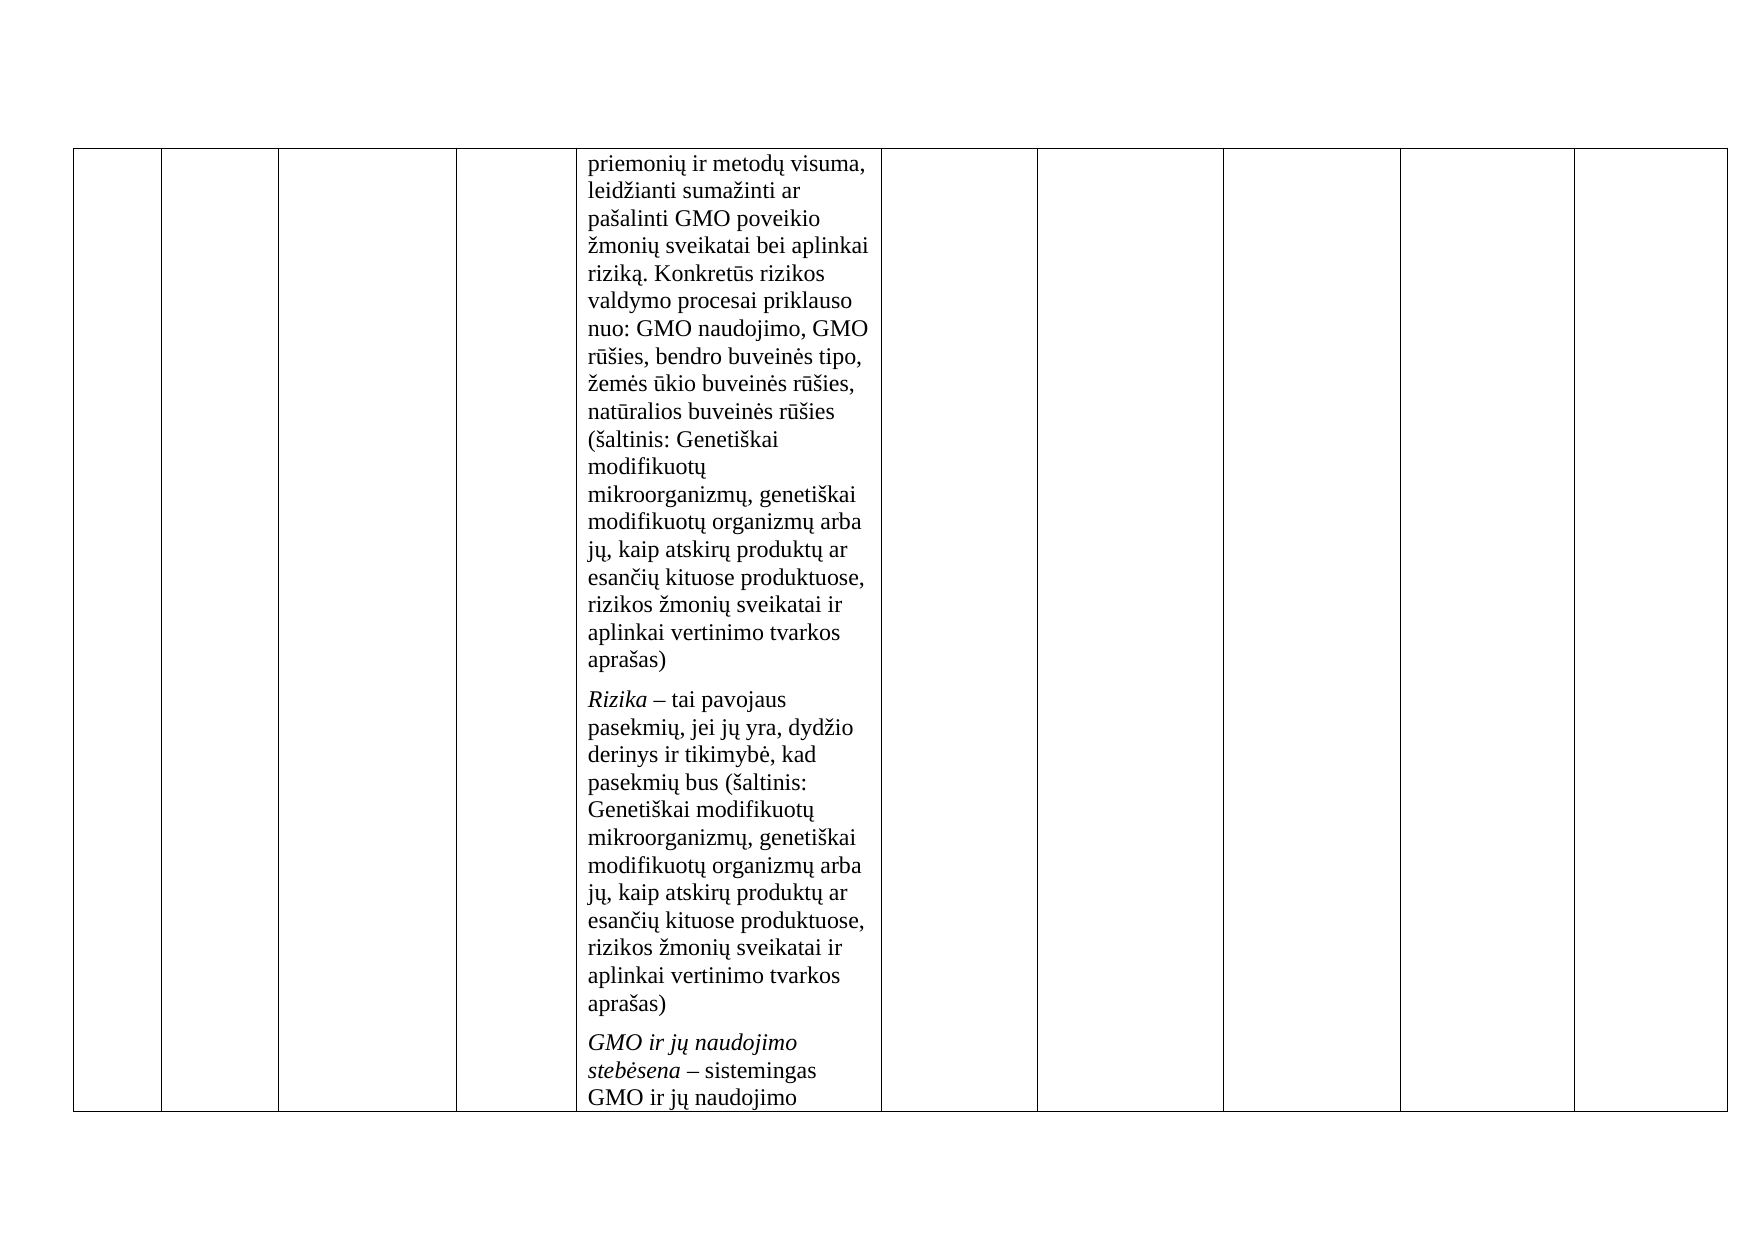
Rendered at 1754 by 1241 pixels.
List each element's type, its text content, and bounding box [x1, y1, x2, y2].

table_cell [279, 149, 456, 1111]
table_cell priemonių ir metodų visuma, leidžianti sumažinti ar pašalinti GMO poveikio žmonių sveikatai bei aplinkai riziką. Konkretūs rizikos valdymo procesai priklauso nuo: GMO naudojimo, GMO rūšies, bendro buveinės tipo, žemės ūkio buveinės rūšies, natūralios buveinės rūšies (šaltinis: Genetiškai modifikuotų mikroorganizmų, genetiškai modifikuotų organizmų arba jų, kaip atskirų produktų ar esančių kituose produktuose, rizikos žmonių sveikatai ir aplinkai vertinimo tvarkos aprašas) Rizika – tai pavojaus pasekmių, jei jų yra, dydžio derinys ir tikimybė, kad pasekmių bus (šaltinis: Genetiškai modifikuotų mikroorganizmų, genetiškai modifikuotų organizmų arba jų, kaip atskirų produktų ar esančių kituose produktuose, rizikos žmonių sveikatai ir aplinkai vertinimo tvarkos aprašas) GMO ir jų naudojimo stebėsena – sistemingas GMO ir jų naudojimo [577, 149, 881, 1111]
table_cell [1401, 149, 1574, 1111]
table_cell [457, 149, 576, 1111]
table_cell [1224, 149, 1400, 1111]
table_cell [74, 149, 161, 1111]
table_cell [882, 149, 1037, 1111]
table_cell [1575, 149, 1727, 1111]
table_cell [162, 149, 278, 1111]
table_cell [1038, 149, 1223, 1111]
